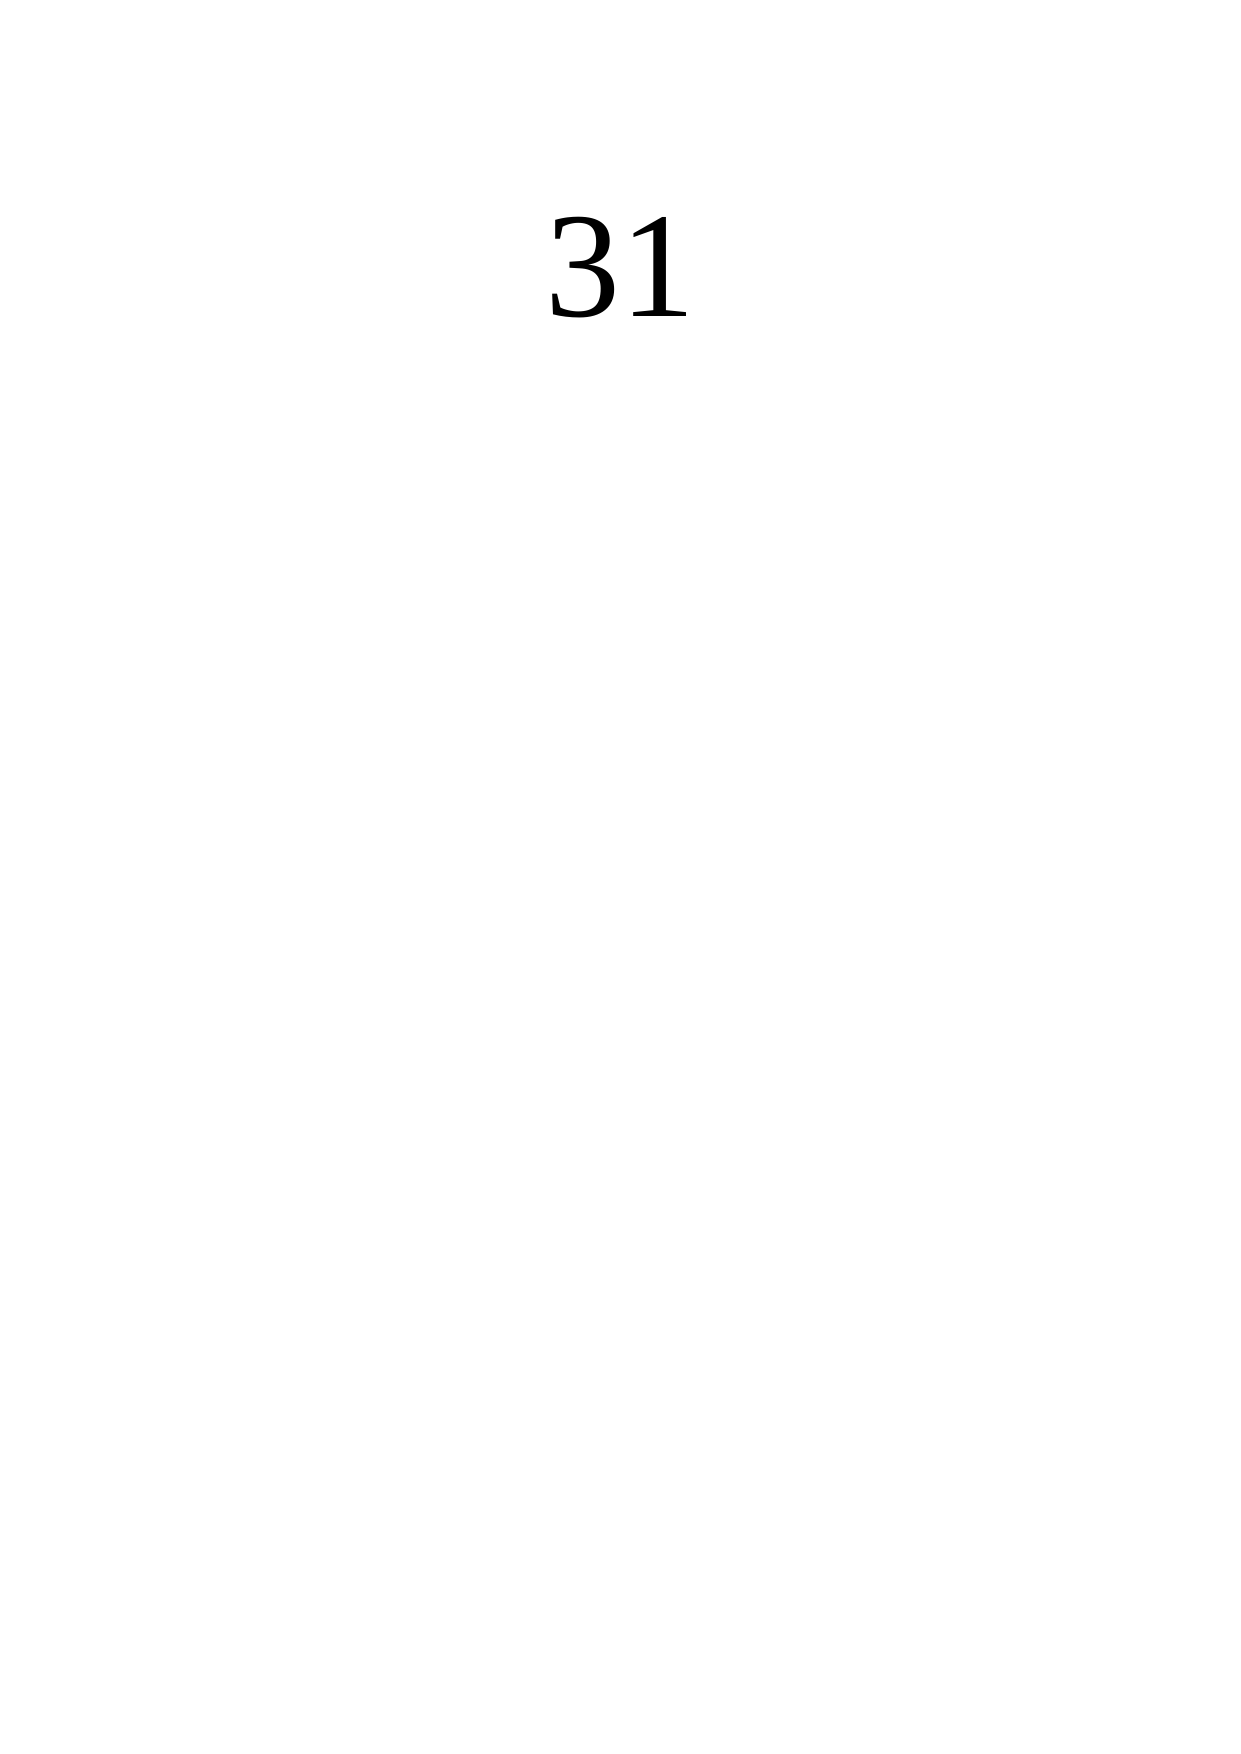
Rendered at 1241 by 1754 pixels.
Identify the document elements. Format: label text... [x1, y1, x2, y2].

text 31 [118, 176, 1122, 349]
